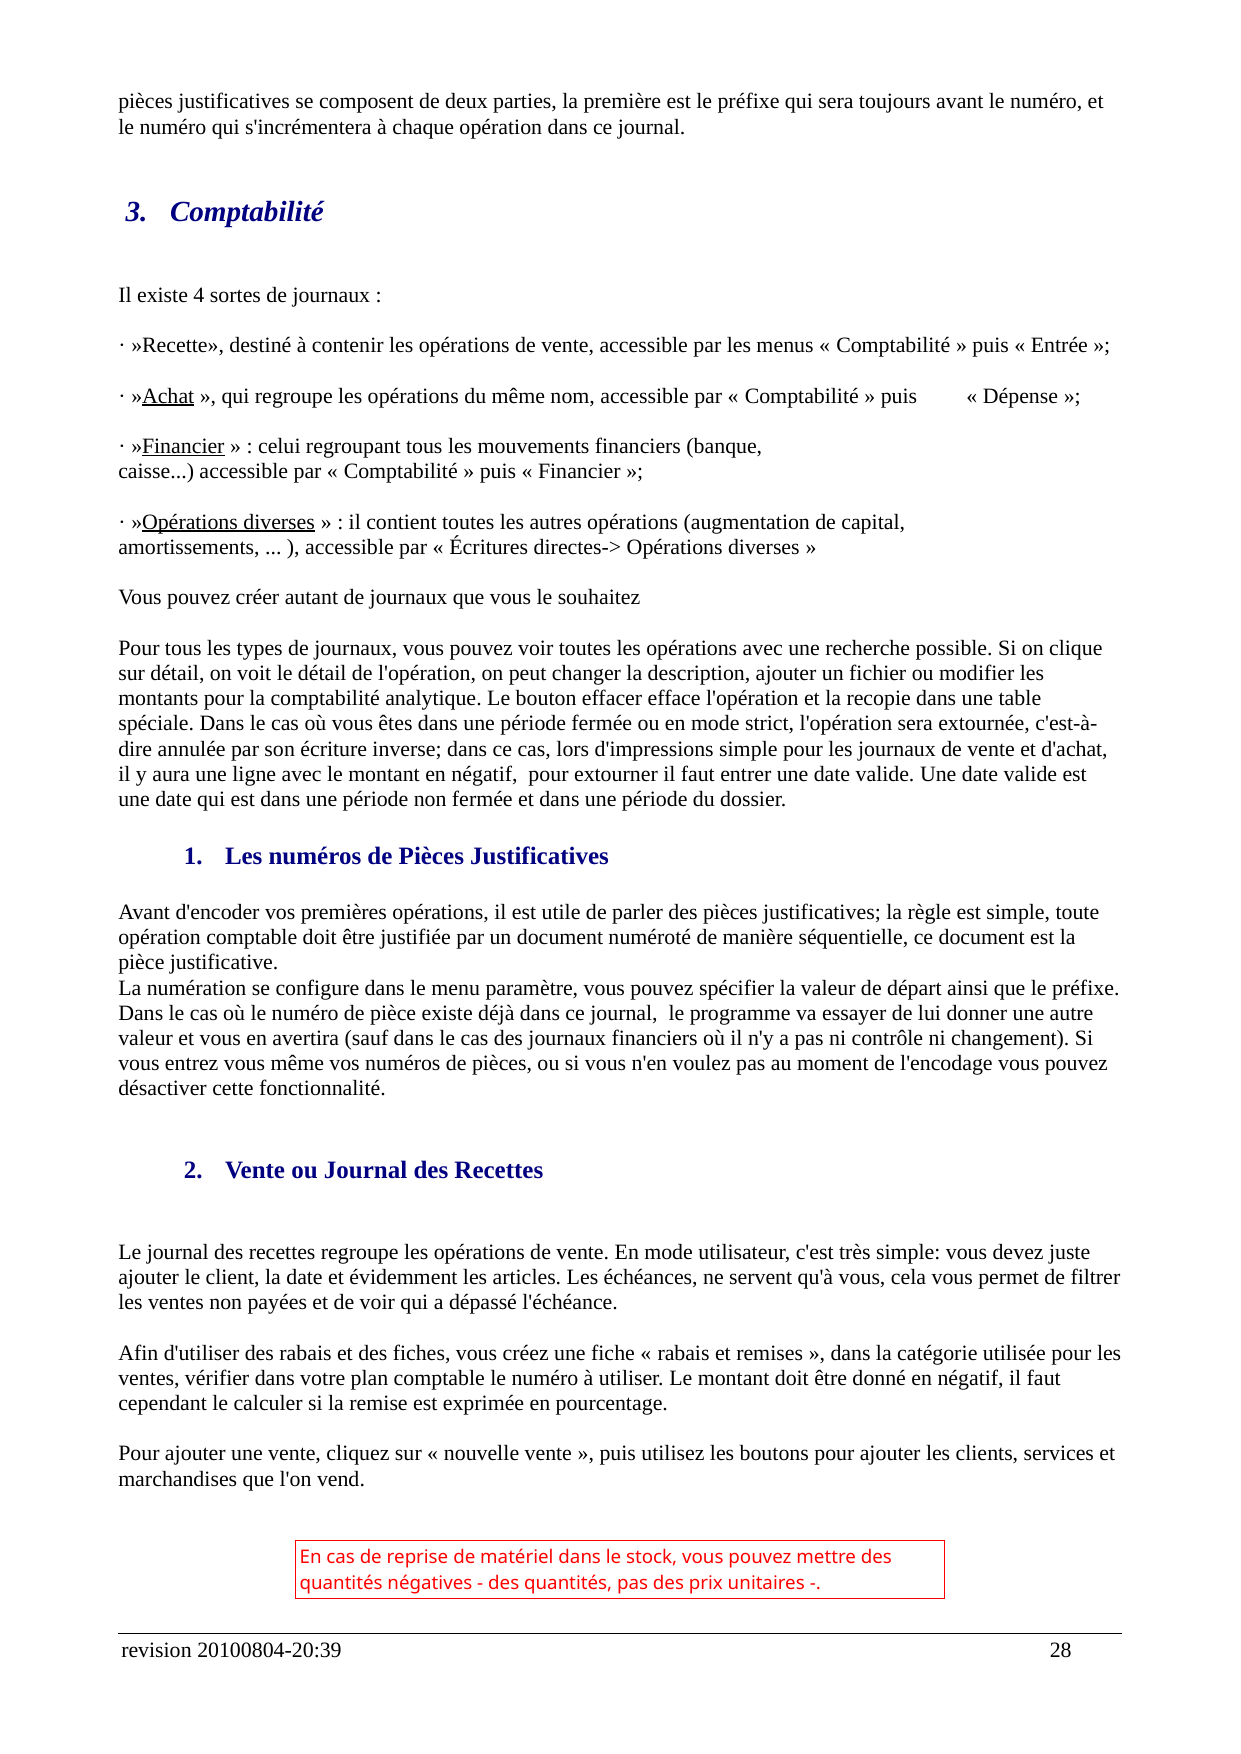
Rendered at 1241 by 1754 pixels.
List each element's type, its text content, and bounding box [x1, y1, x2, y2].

text · »Recette», destiné à contenir les opérations de vente, accessible par les menus « Comptabilité » puis « Entrée »; [118, 332, 1122, 357]
subtitle Vente ou Journal des Recettes [177, 1155, 1122, 1184]
text Pour tous les types de journaux, vous pouvez voir toutes les opérations avec une recherche possible. Si on clique sur détail, on voit le détail de l'opération, on peut changer la description, ajouter un fichier ou modifier les montants pour la comptabilité analytique. Le bouton effacer efface l'opération et la recopie dans une table spéciale. Dans le cas où vous êtes dans une période fermée ou en mode strict, l'opération sera extournée, c'est-à-dire annulée par son écriture inverse; dans ce cas, lors d'impressions simple pour les journaux de vente et d'achat, il y aura une ligne avec le montant en négatif, pour extourner il faut entrer une date valide. Une date valide est une date qui est dans une période non fermée et dans une période du dossier. [118, 635, 1122, 811]
text Pour ajouter une vente, cliquez sur « nouvelle vente », puis utilisez les boutons pour ajouter les clients, services et marchandises que l'on vend. [118, 1440, 1122, 1491]
text Vous pouvez créer autant de journaux que vous le souhaitez [118, 584, 1122, 609]
text Avant d'encoder vos premières opérations, il est utile de parler des pièces justificatives; la règle est simple, toute opération comptable doit être justifiée par un document numéroté de manière séquentielle, ce document est la pièce justificative. [118, 899, 1122, 974]
text · »Achat », qui regroupe les opérations du même nom, accessible par « Comptabilité » puis « Dépense »; [118, 383, 1122, 408]
text pièces justificatives se composent de deux parties, la première est le préfixe qui sera toujours avant le numéro, et le numéro qui s'incrémentera à chaque opération dans ce journal. [118, 88, 1122, 139]
text Le journal des recettes regroupe les opérations de vente. En mode utilisateur, c'est très simple: vous devez juste ajouter le client, la date et évidemment les articles. Les échéances, ne servent qu'à vous, cela vous permet de filtrer les ventes non payées et de voir qui a dépassé l'échéance. [118, 1239, 1122, 1314]
text Il existe 4 sortes de journaux : [118, 282, 1122, 307]
text Afin d'utiliser des rabais et des fiches, vous créez une fiche « rabais et remises », dans la catégorie utilisée pour les ventes, vérifier dans votre plan comptable le numéro à utiliser. Le montant doit être donné en négatif, il faut cependant le calculer si la remise est exprimée en pourcentage. [118, 1339, 1122, 1415]
text La numération se configure dans le menu paramètre, vous pouvez spécifier la valeur de départ ainsi que le préfixe. Dans le cas où le numéro de pièce existe déjà dans ce journal, le programme va essayer de lui donner une autre valeur et vous en avertira (sauf dans le cas des journaux financiers où il n'y a pas ni contrôle ni changement). Si vous entrez vous même vos numéros de pièces, ou si vous n'en voulez pas au moment de l'encodage vous pouvez désactiver cette fonctionnalité. [118, 974, 1122, 1101]
text · »Opérations diverses » : il contient toutes les autres opérations (augmentation de capital, amortissements, ... ), accessible par « Écritures directes-> Opérations diverses » [118, 509, 1122, 559]
text En cas de reprise de matériel dans le stock, vous pouvez mettre des quantités négatives - des quantités, pas des prix unitaires -. [296, 1541, 944, 1598]
text caisse...) accessible par « Comptabilité » puis « Financier »; [118, 458, 1122, 483]
subtitle Les numéros de Pièces Justificatives [177, 841, 1122, 869]
subtitle Comptabilité [118, 194, 1122, 227]
text · »Financier » : celui regroupant tous les mouvements financiers (banque, [118, 433, 1122, 458]
